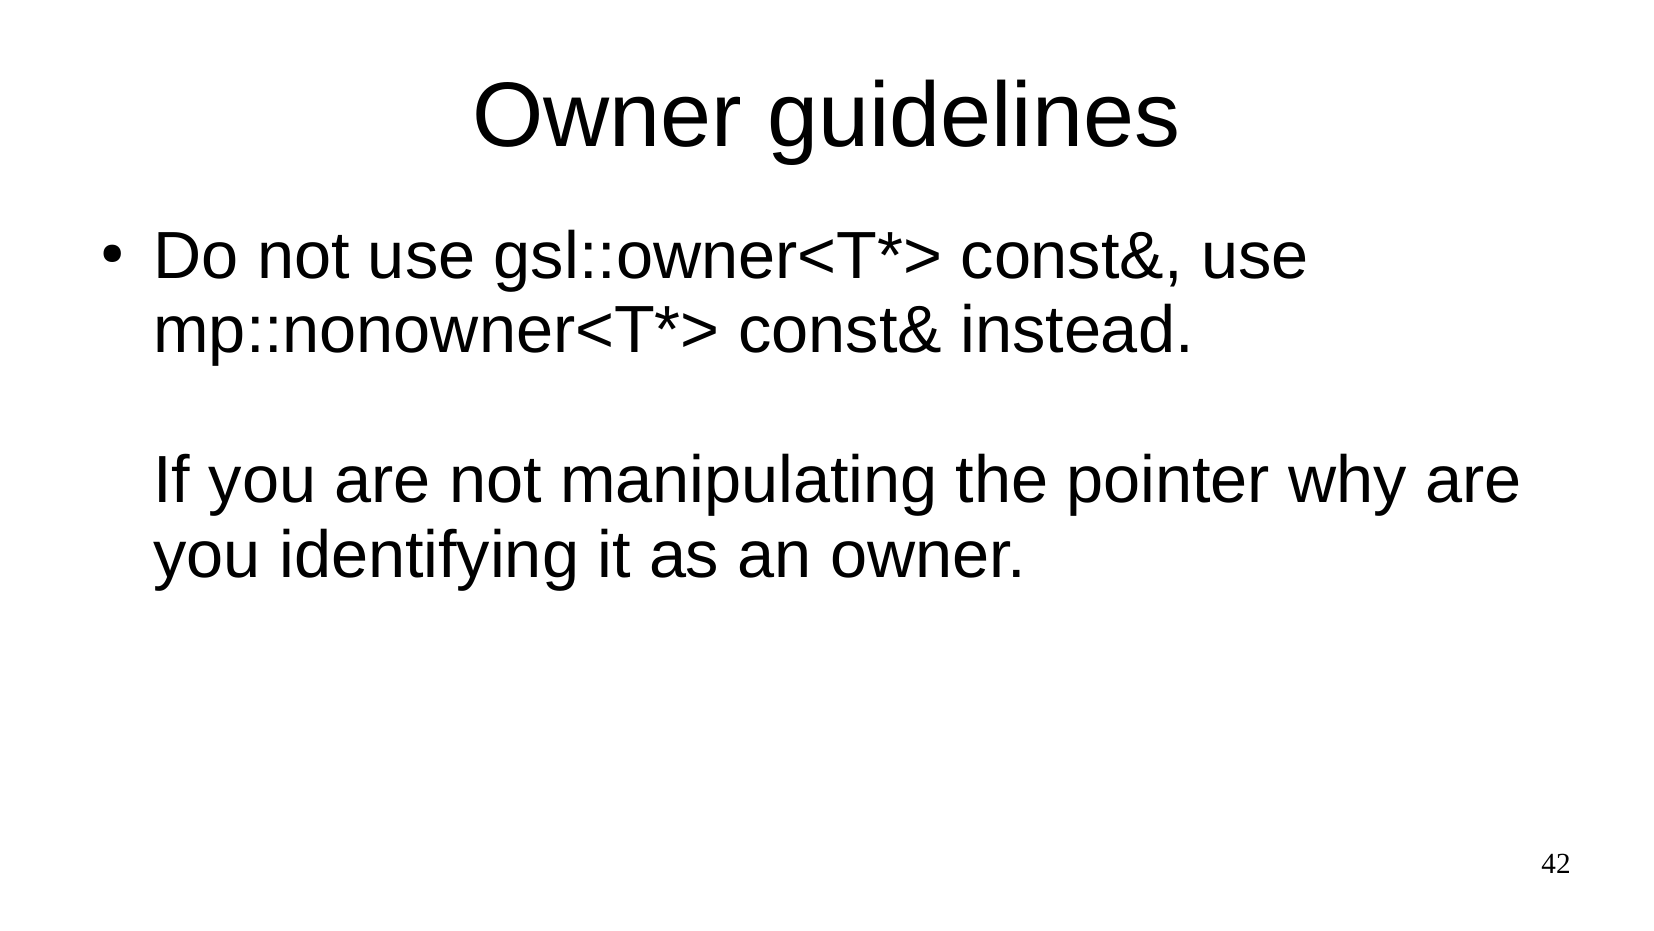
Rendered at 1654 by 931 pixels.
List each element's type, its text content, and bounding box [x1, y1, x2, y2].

list Do not use gsl::owner<T*> const&, use mp::nonowner<T*> const& instead. If you are not manipulating the pointer why are you identifying it as an owner. [82, 217, 1571, 758]
title Owner guidelines [82, 37, 1571, 193]
